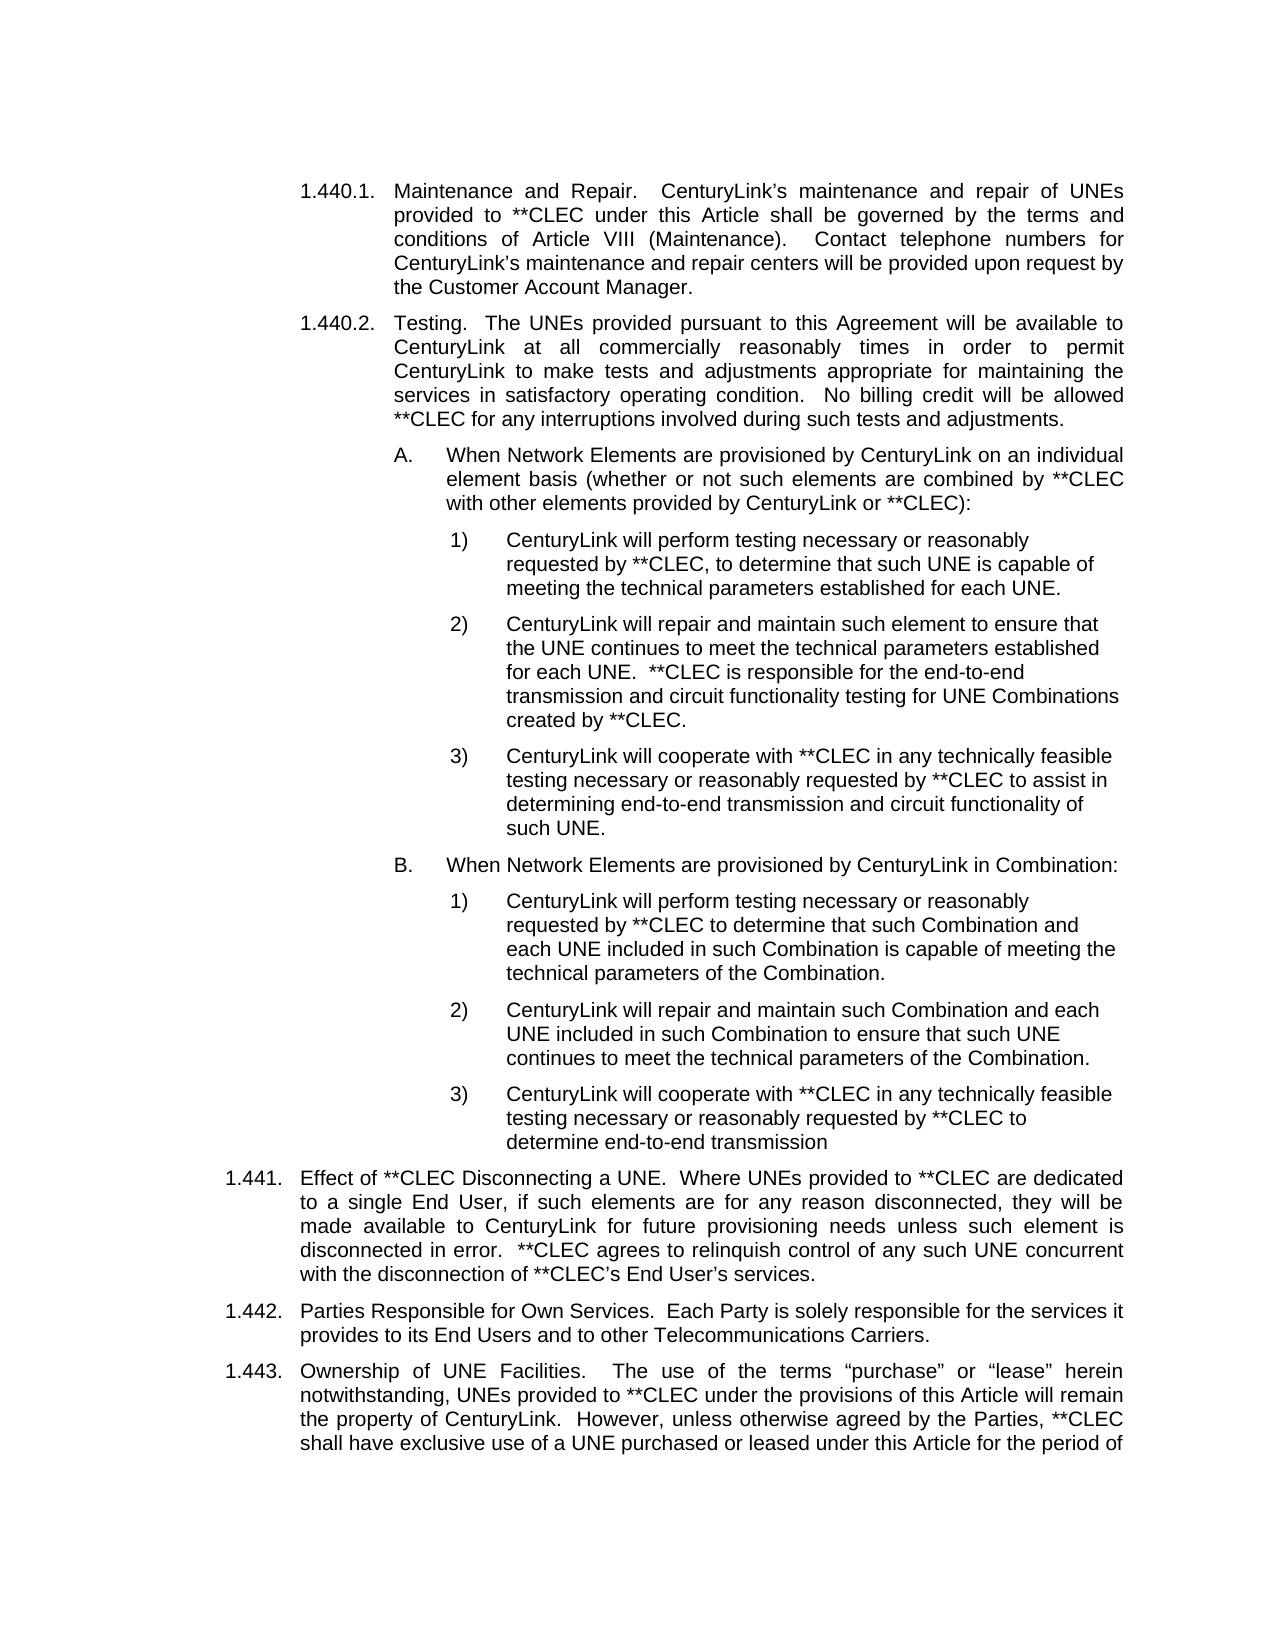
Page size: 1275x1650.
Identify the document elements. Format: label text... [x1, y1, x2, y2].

list Maintenance and Repair. CenturyLink’s maintenance and repair of UNEs provided to **CLEC under this Article shall be governed by the terms and conditions of Article VIII (Maintenance). Contact telephone numbers for CenturyLink’s maintenance and repair centers will be provided upon request by the Customer Account Manager. [300, 179, 1125, 298]
list Parties Responsible for Own Services. Each Party is solely responsible for the services it provides to its End Users and to other Telecommunications Carriers. [225, 1298, 1125, 1346]
list CenturyLink will cooperate with **CLEC in any technically feasible testing necessary or reasonably requested by **CLEC to determine end-to-end transmission [450, 1082, 1125, 1154]
list When Network Elements are provisioned by CenturyLink on an individual element basis (whether or not such elements are combined by **CLEC with other elements provided by CenturyLink or **CLEC): [394, 443, 1125, 515]
list CenturyLink will repair and maintain such element to ensure that the UNE continues to meet the technical parameters established for each UNE. **CLEC is responsible for the end-to-end transmission and circuit functionality testing for UNE Combinations created by **CLEC. [450, 612, 1125, 732]
list CenturyLink will repair and maintain such Combination and each UNE included in such Combination to ensure that such UNE continues to meet the technical parameters of the Combination. [450, 997, 1125, 1069]
list When Network Elements are provisioned by CenturyLink in Combination: [394, 853, 1125, 877]
list CenturyLink will perform testing necessary or reasonably requested by **CLEC to determine that such Combination and each UNE included in such Combination is capable of meeting the technical parameters of the Combination. [450, 889, 1125, 985]
list Ownership of UNE Facilities. The use of the terms “purchase” or “lease” herein notwithstanding, UNEs provided to **CLEC under the provisions of this Article will remain the property of CenturyLink. However, unless otherwise agreed by the Parties, **CLEC shall have exclusive use of a UNE purchased or leased under this Article for the period of [225, 1359, 1125, 1455]
list Effect of **CLEC Disconnecting a UNE. Where UNEs provided to **CLEC are dedicated to a single End User, if such elements are for any reason disconnected, they will be made available to CenturyLink for future provisioning needs unless such element is disconnected in error. **CLEC agrees to relinquish control of any such UNE concurrent with the disconnection of **CLEC’s End User’s services. [225, 1166, 1125, 1286]
list CenturyLink will cooperate with **CLEC in any technically feasible testing necessary or reasonably requested by **CLEC to assist in determining end-to-end transmission and circuit functionality of such UNE. [450, 744, 1125, 840]
list CenturyLink will perform testing necessary or reasonably requested by **CLEC, to determine that such UNE is capable of meeting the technical parameters established for each UNE. [450, 528, 1125, 599]
list Testing. The UNEs provided pursuant to this Agreement will be available to CenturyLink at all commercially reasonably times in order to permit CenturyLink to make tests and adjustments appropriate for maintaining the services in satisfactory operating condition. No billing credit will be allowed **CLEC for any interruptions involved during such tests and adjustments. [300, 311, 1125, 431]
